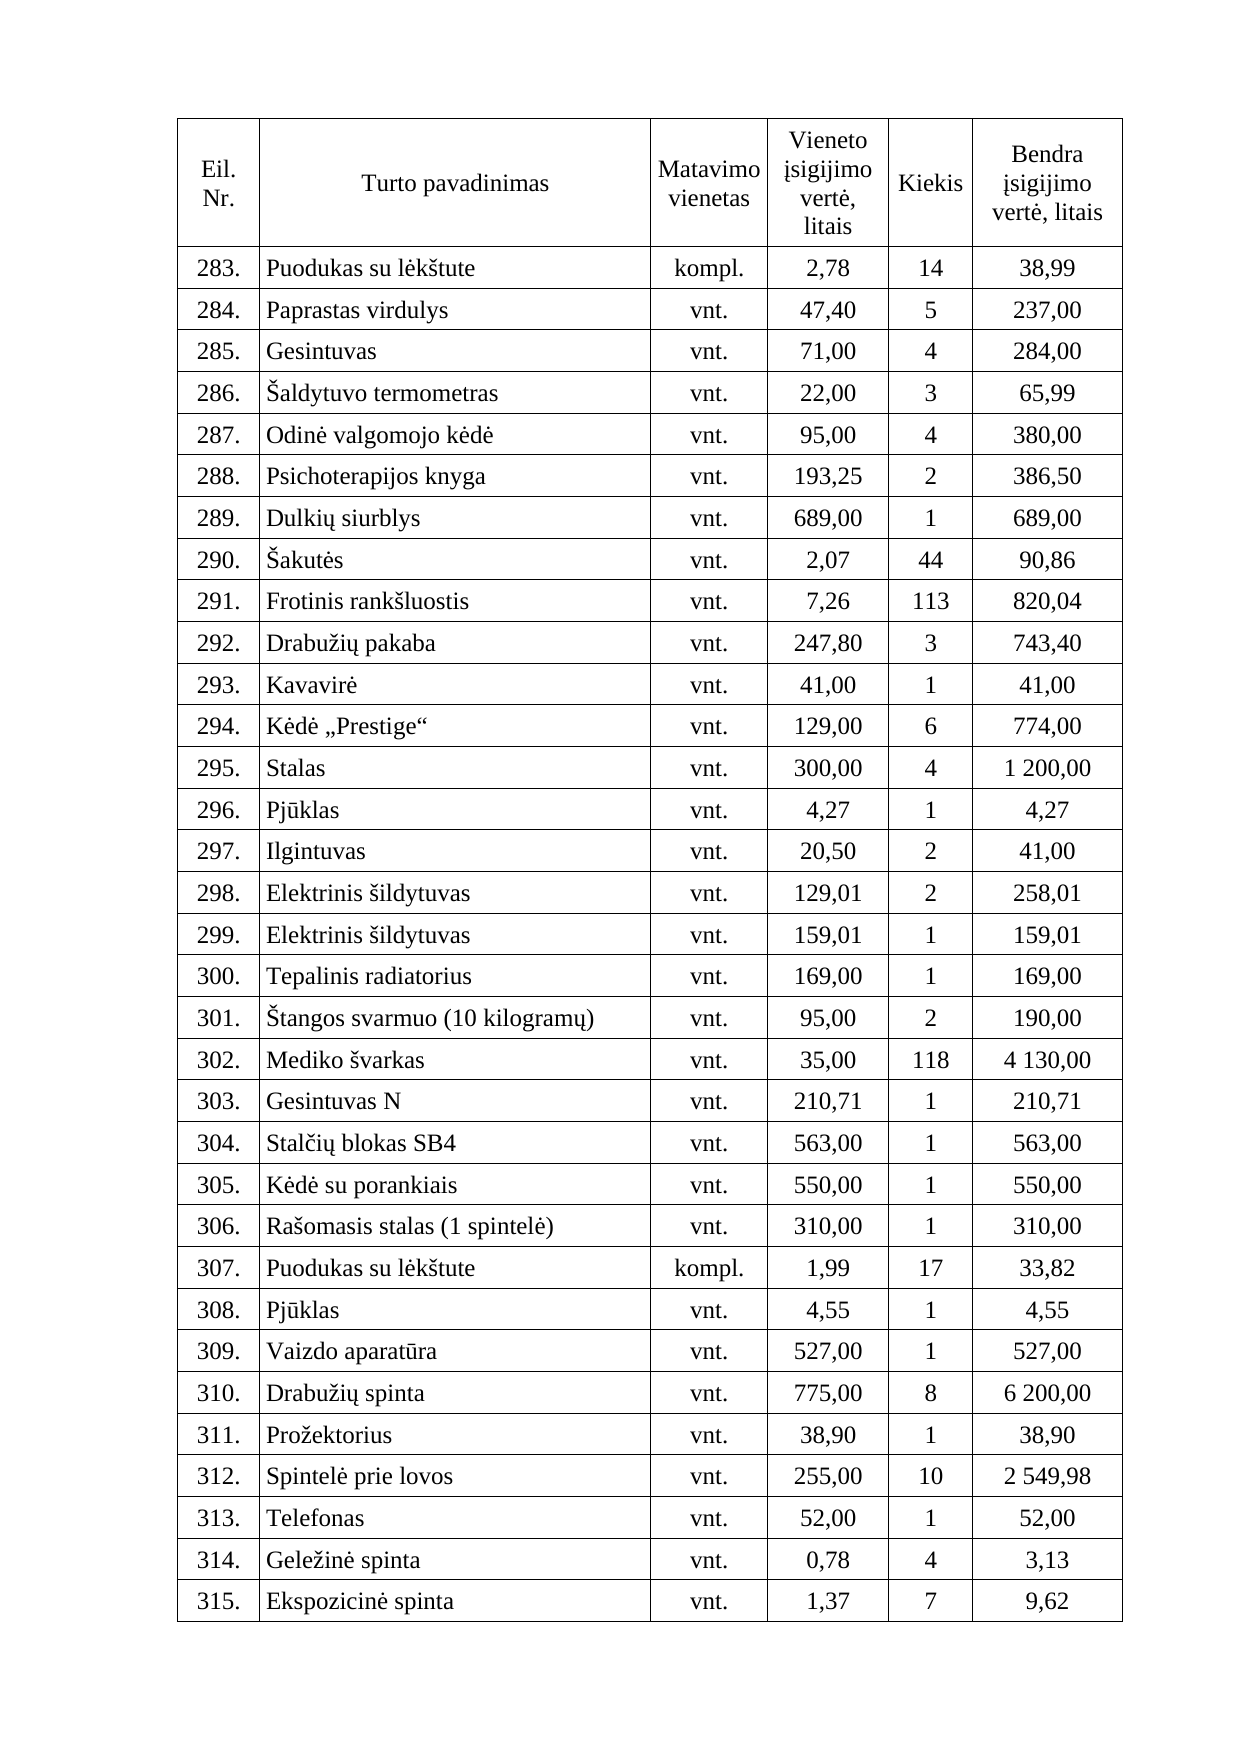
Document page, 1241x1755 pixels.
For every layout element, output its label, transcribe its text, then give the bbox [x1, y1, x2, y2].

table_cell 1 [889, 955, 972, 996]
table_cell vnt. [651, 789, 767, 829]
table_cell 210,71 [768, 1080, 888, 1121]
table_cell 298. [178, 872, 259, 913]
table_cell 41,00 [973, 830, 1122, 871]
table_cell 302. [178, 1039, 259, 1079]
table_cell 1 [889, 914, 972, 954]
table_cell Kėdė su porankiais [260, 1164, 650, 1204]
table_cell Štangos svarmuo (10 kilogramų) [260, 997, 650, 1038]
table_cell 44 [889, 539, 972, 579]
table_cell 2 [889, 997, 972, 1038]
table_cell 4,55 [768, 1289, 888, 1329]
table_cell 1 [889, 1414, 972, 1454]
table_cell 294. [178, 705, 259, 746]
table_cell vnt. [651, 1080, 767, 1121]
table_cell vnt. [651, 997, 767, 1038]
table_cell 52,00 [973, 1497, 1122, 1538]
table_cell vnt. [651, 830, 767, 871]
table_cell 6 200,00 [973, 1372, 1122, 1413]
table_cell 210,71 [973, 1080, 1122, 1121]
table_cell Elektrinis šildytuvas [260, 914, 650, 954]
table_cell Gesintuvas [260, 330, 650, 371]
table_cell 315. [178, 1580, 259, 1621]
table_cell 193,25 [768, 455, 888, 496]
table_cell 563,00 [973, 1122, 1122, 1163]
table_cell 527,00 [973, 1330, 1122, 1371]
table_cell 9,62 [973, 1580, 1122, 1621]
table_cell vnt. [651, 664, 767, 704]
table_cell vnt. [651, 1289, 767, 1329]
table_cell 304. [178, 1122, 259, 1163]
table_cell 289. [178, 497, 259, 538]
table_cell 3 [889, 622, 972, 663]
table_cell kompl. [651, 1247, 767, 1288]
table_cell 307. [178, 1247, 259, 1288]
table_cell Psichoterapijos knyga [260, 455, 650, 496]
table_cell Stalas [260, 747, 650, 788]
table_cell 284,00 [973, 330, 1122, 371]
table_cell 1 [889, 664, 972, 704]
table_cell 159,01 [973, 914, 1122, 954]
table_cell 287. [178, 414, 259, 454]
table_cell vnt. [651, 1455, 767, 1496]
table_cell 743,40 [973, 622, 1122, 663]
table_cell Ilgintuvas [260, 830, 650, 871]
table_cell vnt. [651, 372, 767, 413]
table_cell Frotinis rankšluostis [260, 580, 650, 621]
table_cell 52,00 [768, 1497, 888, 1538]
table_cell Dulkių siurblys [260, 497, 650, 538]
table_cell Kėdė „Prestige“ [260, 705, 650, 746]
table_cell Drabužių pakaba [260, 622, 650, 663]
table_header Turto pavadinimas [260, 119, 650, 246]
table_cell 306. [178, 1205, 259, 1246]
table_cell vnt. [651, 289, 767, 329]
table_cell 1 [889, 1164, 972, 1204]
table_cell 4 [889, 747, 972, 788]
table_cell 0,78 [768, 1539, 888, 1579]
table_cell 550,00 [973, 1164, 1122, 1204]
table_cell 1 [889, 497, 972, 538]
table_cell 4 [889, 330, 972, 371]
table_cell Stalčių blokas SB4 [260, 1122, 650, 1163]
table_cell 113 [889, 580, 972, 621]
table_cell 1 [889, 1330, 972, 1371]
table_cell Rašomasis stalas (1 spintelė) [260, 1205, 650, 1246]
table_cell 3 [889, 372, 972, 413]
table_cell 90,86 [973, 539, 1122, 579]
table_cell Telefonas [260, 1497, 650, 1538]
table_cell 7 [889, 1580, 972, 1621]
table_header Kiekis [889, 119, 972, 246]
table_cell Kavavirė [260, 664, 650, 704]
table_cell 14 [889, 247, 972, 288]
table_cell 20,50 [768, 830, 888, 871]
table_cell 300. [178, 955, 259, 996]
table_cell 1 [889, 1205, 972, 1246]
table_cell 689,00 [768, 497, 888, 538]
table_cell 38,99 [973, 247, 1122, 288]
table_cell 118 [889, 1039, 972, 1079]
table_cell 1 200,00 [973, 747, 1122, 788]
table_cell Puodukas su lėkštute [260, 247, 650, 288]
table_cell 286. [178, 372, 259, 413]
table_cell 303. [178, 1080, 259, 1121]
table_cell vnt. [651, 705, 767, 746]
table_cell 305. [178, 1164, 259, 1204]
table_cell 380,00 [973, 414, 1122, 454]
table_header Matavimo vienetas [651, 119, 767, 246]
table_cell 689,00 [973, 497, 1122, 538]
table_cell 38,90 [768, 1414, 888, 1454]
table_header Vieneto įsigijimo vertė, litais [768, 119, 888, 246]
table_cell 293. [178, 664, 259, 704]
table_cell 309. [178, 1330, 259, 1371]
table_cell 820,04 [973, 580, 1122, 621]
table_cell 129,01 [768, 872, 888, 913]
table_cell Mediko švarkas [260, 1039, 650, 1079]
table_cell 2 [889, 872, 972, 913]
table_cell vnt. [651, 580, 767, 621]
table_cell 297. [178, 830, 259, 871]
table_cell Spintelė prie lovos [260, 1455, 650, 1496]
table_cell 301. [178, 997, 259, 1038]
table_cell 2,78 [768, 247, 888, 288]
table_cell 2 549,98 [973, 1455, 1122, 1496]
table_cell 41,00 [973, 664, 1122, 704]
table_cell Odinė valgomojo kėdė [260, 414, 650, 454]
table_cell 159,01 [768, 914, 888, 954]
table_cell vnt. [651, 1539, 767, 1579]
table_cell 4 [889, 1539, 972, 1579]
table_cell Gesintuvas N [260, 1080, 650, 1121]
table_cell vnt. [651, 1580, 767, 1621]
table_cell vnt. [651, 455, 767, 496]
table_cell vnt. [651, 1372, 767, 1413]
table_cell vnt. [651, 1497, 767, 1538]
table_cell 2 [889, 830, 972, 871]
table_cell 237,00 [973, 289, 1122, 329]
table_cell 3,13 [973, 1539, 1122, 1579]
table_cell 292. [178, 622, 259, 663]
table_cell 33,82 [973, 1247, 1122, 1288]
table_cell Prožektorius [260, 1414, 650, 1454]
table_cell Geležinė spinta [260, 1539, 650, 1579]
table_cell vnt. [651, 1164, 767, 1204]
table_cell 2 [889, 455, 972, 496]
table_cell vnt. [651, 1330, 767, 1371]
table_cell vnt. [651, 955, 767, 996]
table_cell 308. [178, 1289, 259, 1329]
table_cell 1 [889, 1122, 972, 1163]
table_cell 285. [178, 330, 259, 371]
table_cell Tepalinis radiatorius [260, 955, 650, 996]
table_cell 296. [178, 789, 259, 829]
table_cell 7,26 [768, 580, 888, 621]
table_cell 5 [889, 289, 972, 329]
table_cell 290. [178, 539, 259, 579]
table_cell vnt. [651, 1039, 767, 1079]
table_cell 314. [178, 1539, 259, 1579]
table_cell 8 [889, 1372, 972, 1413]
table_cell 258,01 [973, 872, 1122, 913]
table_cell Vaizdo aparatūra [260, 1330, 650, 1371]
table_cell 4,27 [768, 789, 888, 829]
table_cell 283. [178, 247, 259, 288]
table_cell 284. [178, 289, 259, 329]
table_cell 1 [889, 1080, 972, 1121]
table_cell 310,00 [768, 1205, 888, 1246]
table_cell 17 [889, 1247, 972, 1288]
table_cell 295. [178, 747, 259, 788]
table_cell 288. [178, 455, 259, 496]
table_cell Puodukas su lėkštute [260, 1247, 650, 1288]
table_cell 300,00 [768, 747, 888, 788]
table_cell Pjūklas [260, 1289, 650, 1329]
table_cell 563,00 [768, 1122, 888, 1163]
table_cell 775,00 [768, 1372, 888, 1413]
table_cell Šaldytuvo termometras [260, 372, 650, 413]
table_cell 299. [178, 914, 259, 954]
table_cell 1,37 [768, 1580, 888, 1621]
table_cell vnt. [651, 539, 767, 579]
table_cell 313. [178, 1497, 259, 1538]
table_cell Elektrinis šildytuvas [260, 872, 650, 913]
table_cell 386,50 [973, 455, 1122, 496]
table_cell vnt. [651, 1414, 767, 1454]
table_cell vnt. [651, 622, 767, 663]
table_cell 38,90 [973, 1414, 1122, 1454]
table_cell 10 [889, 1455, 972, 1496]
table_cell vnt. [651, 872, 767, 913]
table_cell 129,00 [768, 705, 888, 746]
table_cell Šakutės [260, 539, 650, 579]
table_cell vnt. [651, 330, 767, 371]
table_cell 247,80 [768, 622, 888, 663]
table_cell 71,00 [768, 330, 888, 371]
table_cell Drabužių spinta [260, 1372, 650, 1413]
table_cell 95,00 [768, 414, 888, 454]
table_cell 310. [178, 1372, 259, 1413]
table_cell 255,00 [768, 1455, 888, 1496]
table_cell vnt. [651, 497, 767, 538]
table_cell 1 [889, 1289, 972, 1329]
table_header Eil. Nr. [178, 119, 259, 246]
table_cell 1 [889, 789, 972, 829]
table_cell 22,00 [768, 372, 888, 413]
table_cell Paprastas virdulys [260, 289, 650, 329]
table_cell kompl. [651, 247, 767, 288]
table_cell vnt. [651, 1205, 767, 1246]
table_cell 527,00 [768, 1330, 888, 1371]
table_cell vnt. [651, 1122, 767, 1163]
table_cell 190,00 [973, 997, 1122, 1038]
table_cell 65,99 [973, 372, 1122, 413]
table_cell 47,40 [768, 289, 888, 329]
table_cell 774,00 [973, 705, 1122, 746]
table_cell vnt. [651, 747, 767, 788]
table_cell 169,00 [768, 955, 888, 996]
table_cell 6 [889, 705, 972, 746]
table_cell 2,07 [768, 539, 888, 579]
table_cell 1,99 [768, 1247, 888, 1288]
table_cell 169,00 [973, 955, 1122, 996]
table_cell 41,00 [768, 664, 888, 704]
table_cell 310,00 [973, 1205, 1122, 1246]
table_cell 311. [178, 1414, 259, 1454]
table_cell 291. [178, 580, 259, 621]
table_cell 4,55 [973, 1289, 1122, 1329]
table_cell 35,00 [768, 1039, 888, 1079]
table_cell vnt. [651, 414, 767, 454]
table_cell vnt. [651, 914, 767, 954]
table_cell 550,00 [768, 1164, 888, 1204]
table_cell 1 [889, 1497, 972, 1538]
table_cell Pjūklas [260, 789, 650, 829]
table_cell 4 130,00 [973, 1039, 1122, 1079]
table_cell Ekspozicinė spinta [260, 1580, 650, 1621]
table_cell 95,00 [768, 997, 888, 1038]
table_cell 4,27 [973, 789, 1122, 829]
table_header Bendra įsigijimo vertė, litais [973, 119, 1122, 246]
table_cell 4 [889, 414, 972, 454]
table_cell 312. [178, 1455, 259, 1496]
